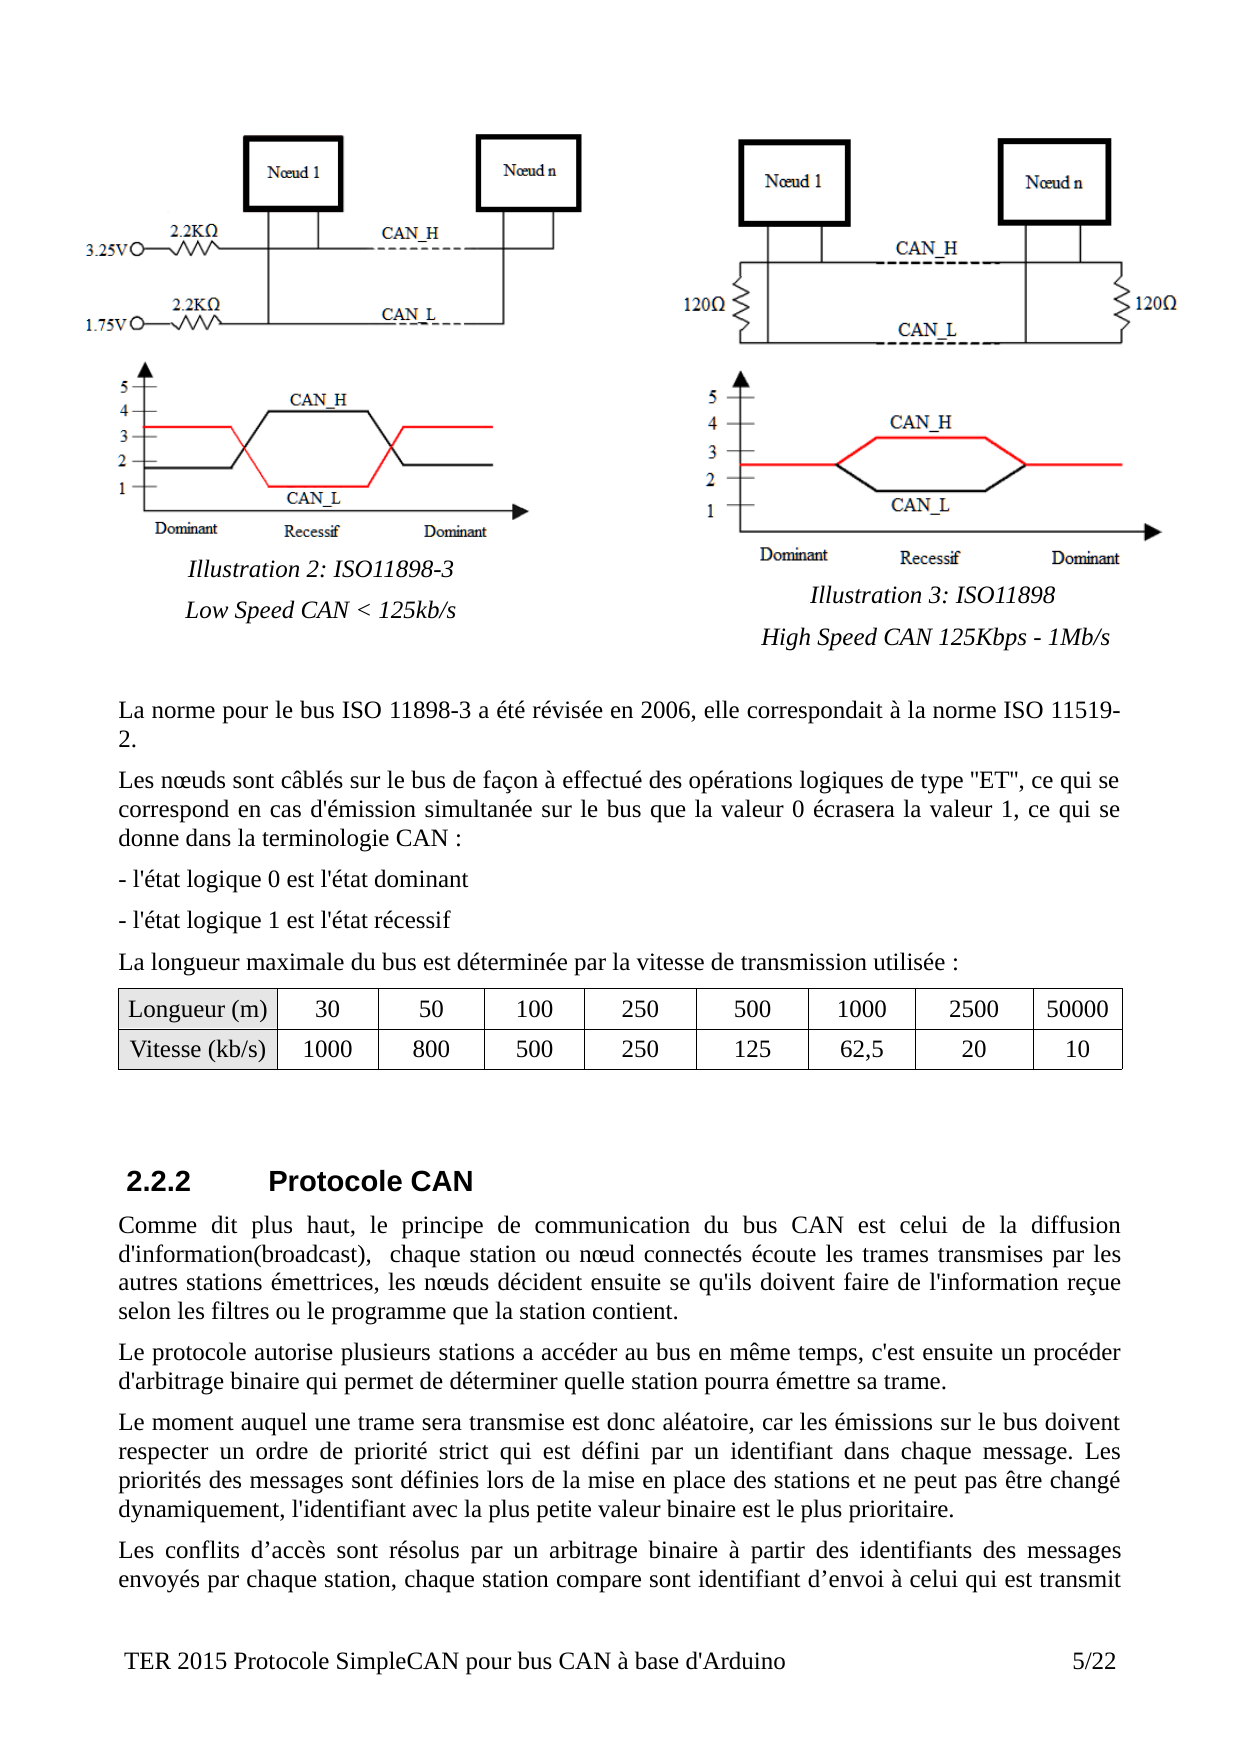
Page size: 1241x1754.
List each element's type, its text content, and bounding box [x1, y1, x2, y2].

text La longueur maximale du bus est déterminée par la vitesse de transmission utilisée : [118, 947, 1122, 976]
table_header Longueur (m) [119, 989, 277, 1028]
table_header 100 [485, 989, 584, 1028]
text - l'état logique 1 est l'état récessif [118, 906, 1122, 934]
table_cell 20 [916, 1030, 1033, 1069]
text Illustration 3: ISO11898 [648, 581, 1226, 609]
text High Speed CAN 125Kbps - 1Mb/s [648, 622, 1226, 651]
text Le protocole autorise plusieurs stations a accéder au bus en même temps, c'est ensuite un procéder d'arbitrage binaire qui permet de déterminer quelle station pourra émettre sa trame. [118, 1337, 1122, 1395]
text Le moment auquel une trame sera transmise est donc aléatoire, car les émissions sur le bus doivent respecter un ordre de priorité strict qui est défini par un identifiant dans chaque message. Les priorités des messages sont définies lors de la mise en place des stations et ne peut pas être changé dynamiquement, l'identifiant avec la plus petite valeur binaire est le plus prioritaire. [118, 1407, 1122, 1522]
text Illustration 2: ISO11898-3 [56, 554, 588, 583]
picture [55, 132, 589, 554]
text - l'état logique 0 est l'état dominant [118, 864, 1122, 893]
text Les conflits d’accès sont résolus par un arbitrage binaire à partir des identifiants des messages envoyés par chaque station, chaque station compare sont identifiant d’envoi à celui qui est transmit [118, 1535, 1122, 1592]
table_header 1000 [809, 989, 915, 1028]
text Les nœuds sont câblés sur le bus de façon à effectué des opérations logiques de type ''ET'', ce qui se correspond en cas d'émission simultanée sur le bus que la valeur 0 écrasera la valeur 1, ce qui se donne dans la terminologie CAN : [118, 766, 1122, 852]
table_header 250 [585, 989, 696, 1028]
text Low Speed CAN < 125kb/s [56, 595, 588, 624]
table_cell 250 [585, 1030, 696, 1069]
table_cell 500 [485, 1030, 584, 1069]
table_header 2500 [916, 989, 1033, 1028]
subtitle Protocole CAN [118, 1164, 1122, 1197]
picture [647, 137, 1226, 581]
table_cell 62,5 [809, 1030, 915, 1069]
table_header 30 [278, 989, 378, 1028]
table_cell 800 [379, 1030, 484, 1069]
table_cell 1000 [278, 1030, 378, 1069]
table_header 50000 [1034, 989, 1122, 1028]
table_cell 125 [697, 1030, 808, 1069]
table_header 500 [697, 989, 808, 1028]
text Comme dit plus haut, le principe de communication du bus CAN est celui de la diffusion d'information(broadcast), chaque station ou nœud connectés écoute les trames transmises par les autres stations émettrices, les nœuds décident ensuite se qu'ils doivent faire de l'information reçue selon les filtres ou le programme que la station contient. [118, 1210, 1122, 1325]
table_header 50 [379, 989, 484, 1028]
text La norme pour le bus ISO 11898-3 a été révisée en 2006, elle correspondait à la norme ISO 11519-2. [118, 696, 1122, 753]
table_cell 10 [1034, 1030, 1122, 1069]
table_cell Vitesse (kb/s) [119, 1030, 277, 1069]
